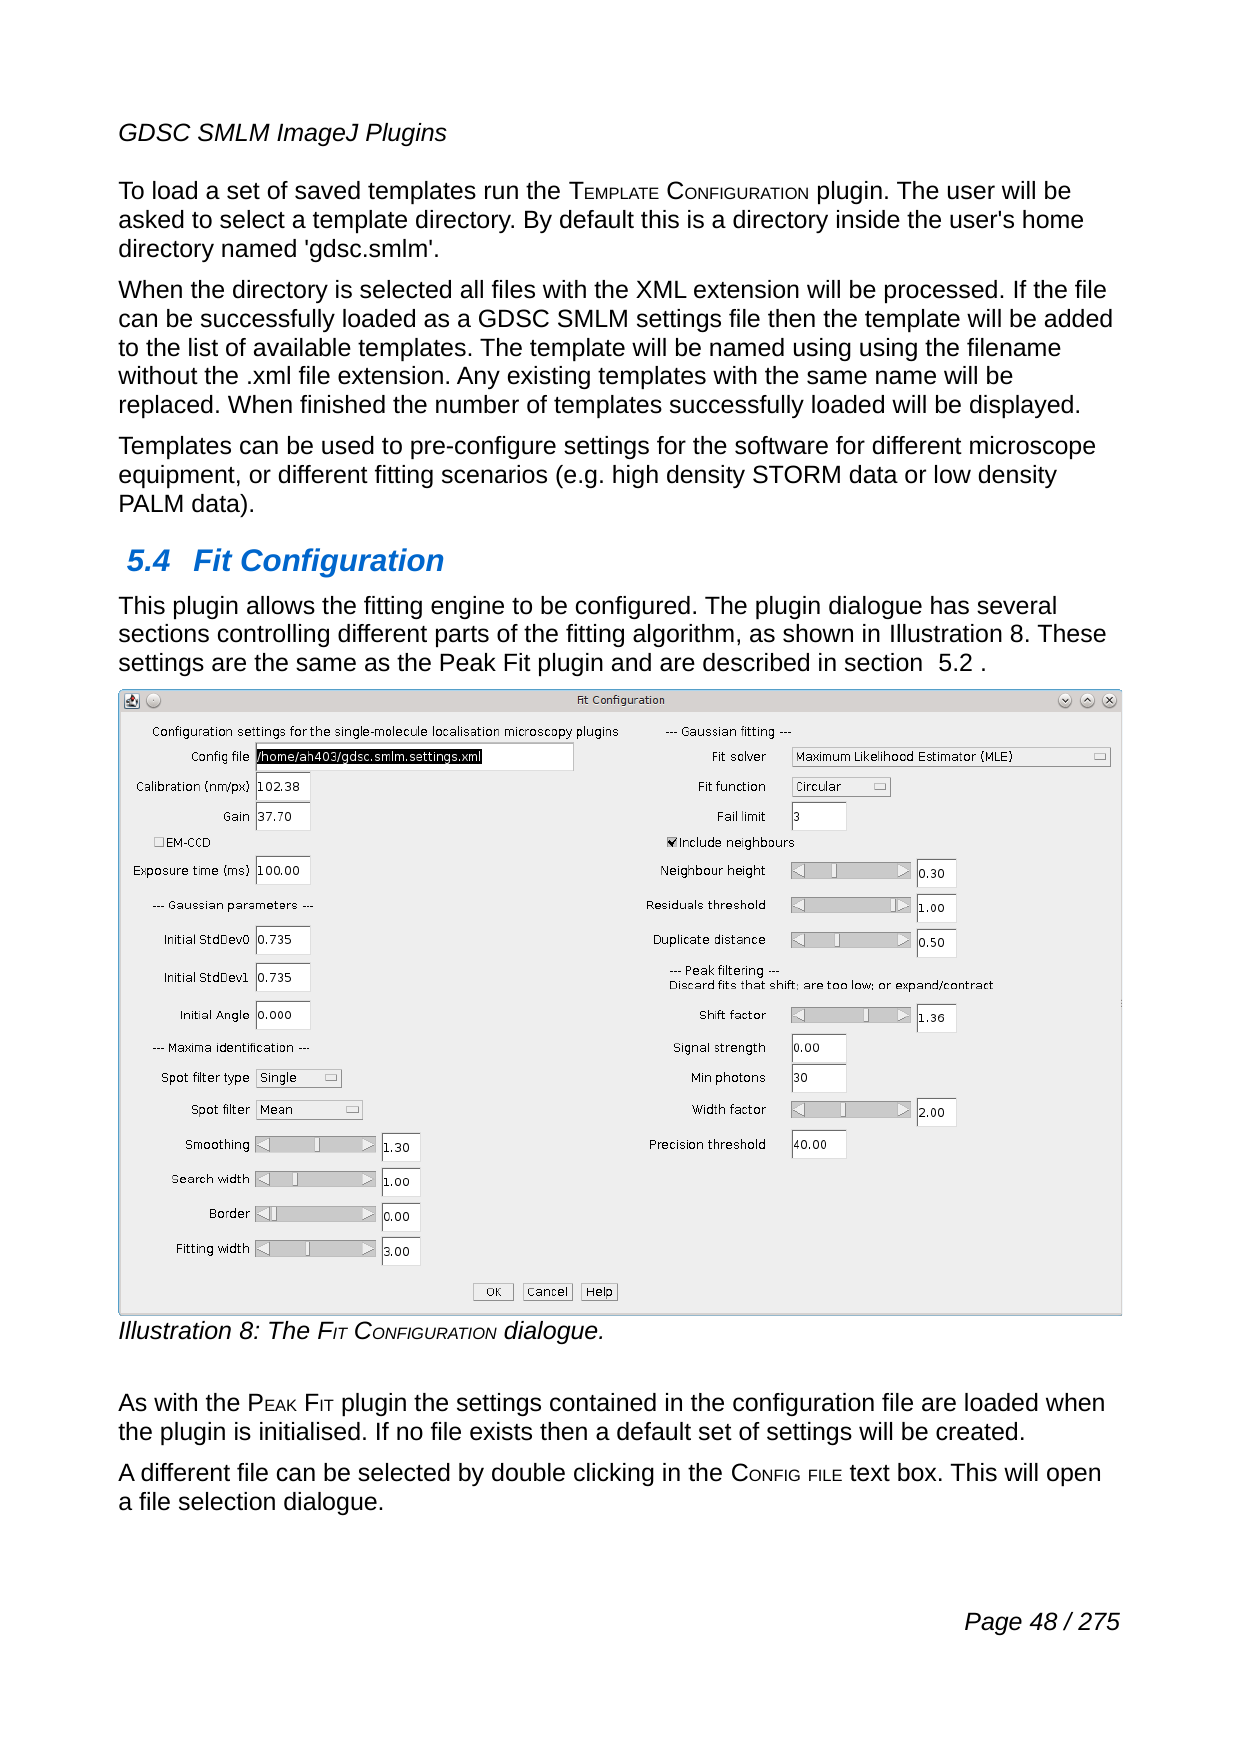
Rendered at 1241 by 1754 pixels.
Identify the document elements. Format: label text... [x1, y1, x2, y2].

picture [118, 689, 1123, 1316]
text To load a set of saved templates run the Template Configuration plugin. The user will be asked to select a template directory. By default this is a directory inside the user's home directory named 'gdsc.smlm'. [118, 176, 1122, 263]
text As with the Peak Fit plugin the settings contained in the configuration file are loaded when the plugin is initialised. If no file exists then a default set of settings will be created. [118, 1344, 1122, 1446]
subtitle Fit Configuration [118, 542, 1122, 578]
text Illustration 8: The Fit Configuration dialogue. [118, 1316, 1122, 1344]
text Templates can be used to pre-configure settings for the software for different microscope equipment, or different fitting scenarios (e.g. high density STORM data or low density PALM data). [118, 431, 1122, 518]
text When the directory is selected all files with the XML extension will be processed. If the file can be successfully loaded as a GDSC SMLM settings file then the template will be added to the list of available templates. The template will be named using using the filename without the .xml file extension. Any existing templates with the same name will be replaced. When finished the number of templates successfully loaded will be displayed. [118, 275, 1122, 419]
text This plugin allows the fitting engine to be configured. The plugin dialogue has several sections controlling different parts of the fitting algorithm, as shown in Illustration 8. These settings are the same as the Peak Fit plugin and are described in section 5.2. [118, 591, 1122, 677]
text A different file can be selected by double clicking in the Config file text box. This will open a file selection dialogue. [118, 1458, 1122, 1515]
